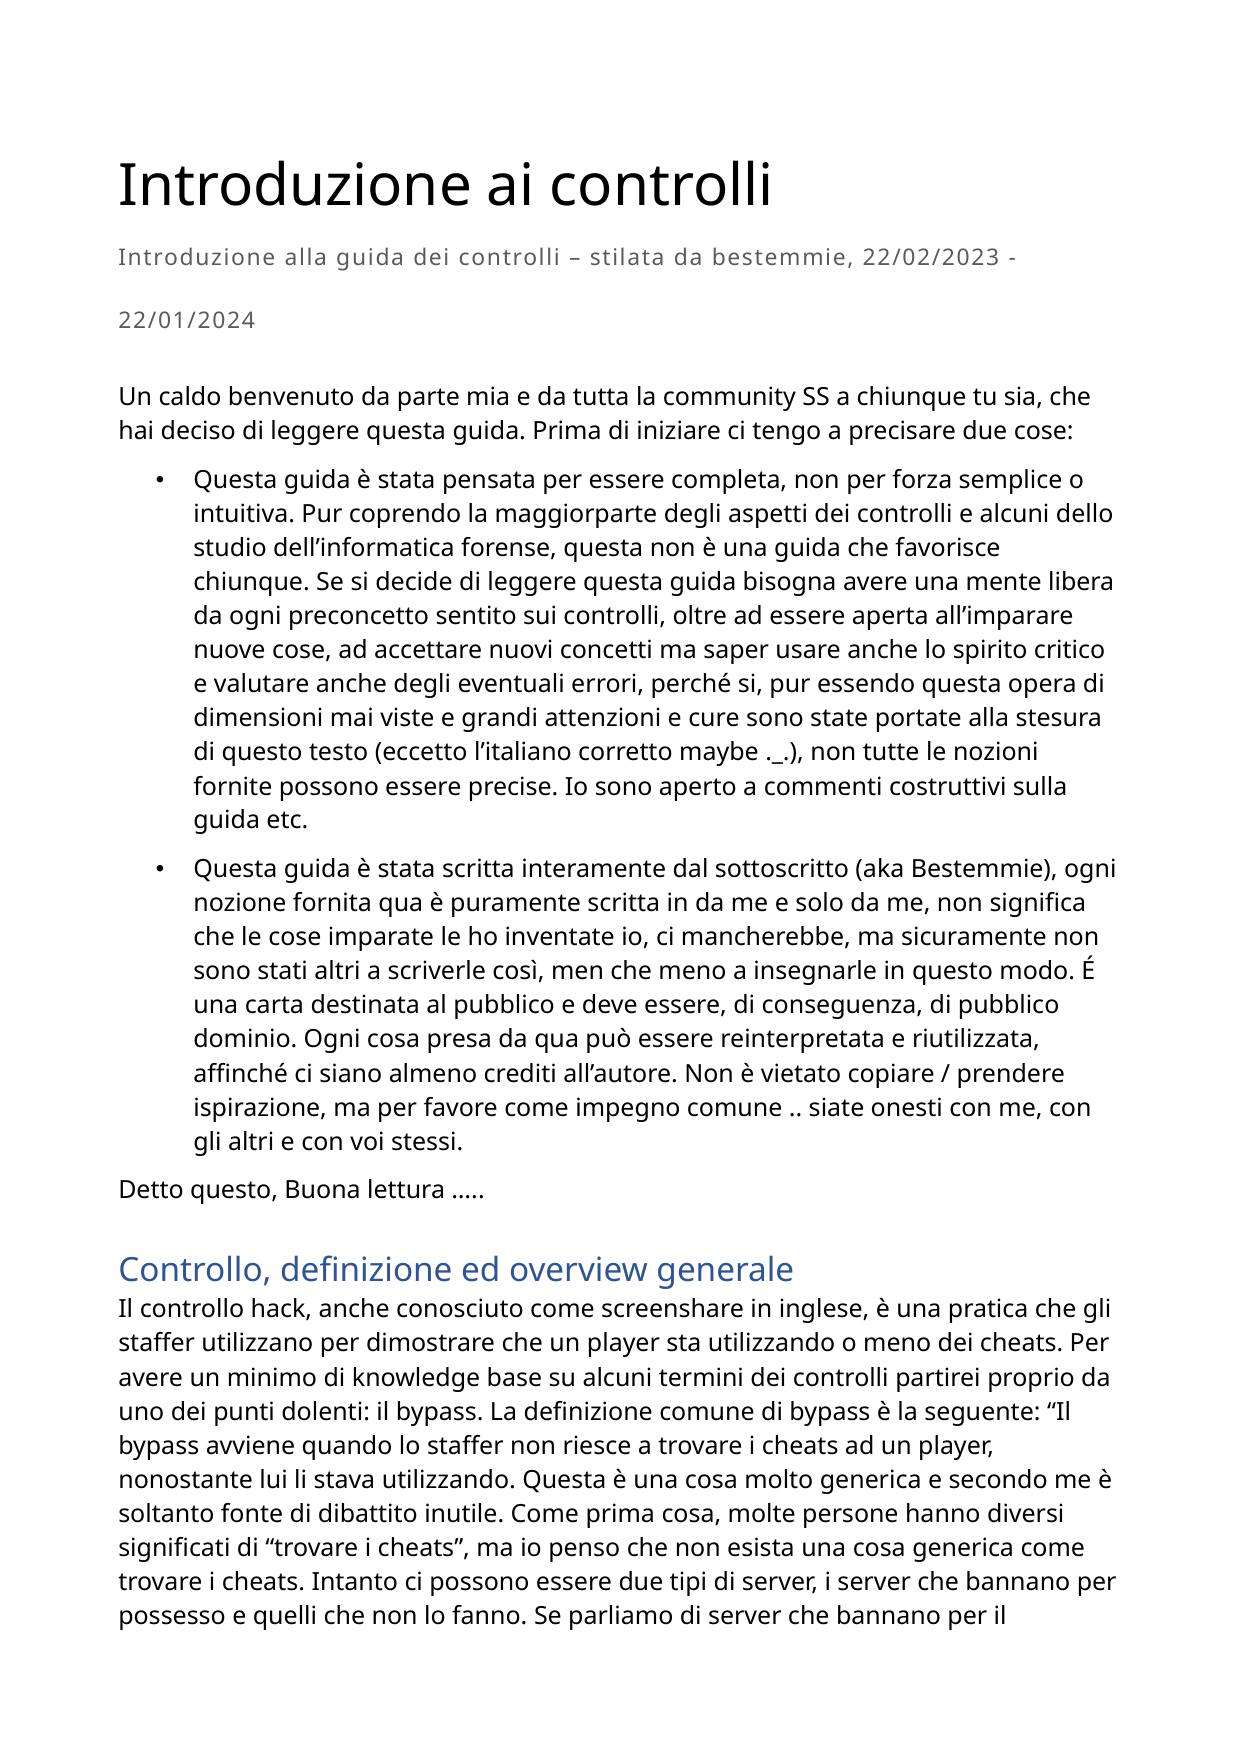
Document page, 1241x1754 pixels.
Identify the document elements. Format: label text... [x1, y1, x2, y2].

text Detto questo, Buona lettura ….. [118, 1172, 1122, 1206]
subtitle Introduzione alla guida dei controlli – stilata da bestemmie, 22/02/2023 - 22/01/2024 [118, 241, 1122, 335]
text Il controllo hack, anche conosciuto come screenshare in inglese, è una pratica che gli staffer utilizzano per dimostrare che un player sta utilizzando o meno dei cheats. Per avere un minimo di knowledge base su alcuni termini dei controlli partirei proprio da uno dei punti dolenti: il bypass. La definizione comune di bypass è la seguente: “Il bypass avviene quando lo staffer non riesce a trovare i cheats ad un player, nonostante lui li stava utilizzando. Questa è una cosa molto generica e secondo me è soltanto fonte di dibattito inutile. Come prima cosa, molte persone hanno diversi significati di “trovare i cheats”, ma io penso che non esista una cosa generica come trovare i cheats. Intanto ci possono essere due tipi di server, i server che bannano per possesso e quelli che non lo fanno. Se parliamo di server che bannano per il [118, 1291, 1122, 1632]
list Questa guida è stata pensata per essere completa, non per forza semplice o intuitiva. Pur coprendo la maggiorparte degli aspetti dei controlli e alcuni dello studio dell’informatica forense, questa non è una guida che favorisce chiunque. Se si decide di leggere questa guida bisogna avere una mente libera da ogni preconcetto sentito sui controlli, oltre ad essere aperta all’imparare nuove cose, ad accettare nuovi concetti ma saper usare anche lo spirito critico e valutare anche degli eventuali errori, perché si, pur essendo questa opera di dimensioni mai viste e grandi attenzioni e cure sono state portate alla stesura di questo testo (eccetto l’italiano corretto maybe ._.), non tutte le nozioni fornite possono essere precise. Io sono aperto a commenti costruttivi sulla guida etc. [156, 462, 1122, 836]
subtitle Controllo, definizione ed overview generale [118, 1246, 1122, 1291]
list Questa guida è stata scritta interamente dal sottoscritto (aka Bestemmie), ogni nozione fornita qua è puramente scritta in da me e solo da me, non significa che le cose imparate le ho inventate io, ci mancherebbe, ma sicuramente non sono stati altri a scriverle così, men che meno a insegnarle in questo modo. É una carta destinata al pubblico e deve essere, di conseguenza, di pubblico dominio. Ogni cosa presa da qua può essere reinterpretata e riutilizzata, affinché ci siano almeno crediti all’autore. Non è vietato copiare / prendere ispirazione, ma per favore come impegno comune .. siate onesti con me, con gli altri e con voi stessi. [156, 851, 1122, 1157]
text Un caldo benvenuto da parte mia e da tutta la community SS a chiunque tu sia, che hai deciso di leggere questa guida. Prima di iniziare ci tengo a precisare due cose: [118, 379, 1122, 447]
title Introduzione ai controlli [118, 143, 1122, 223]
